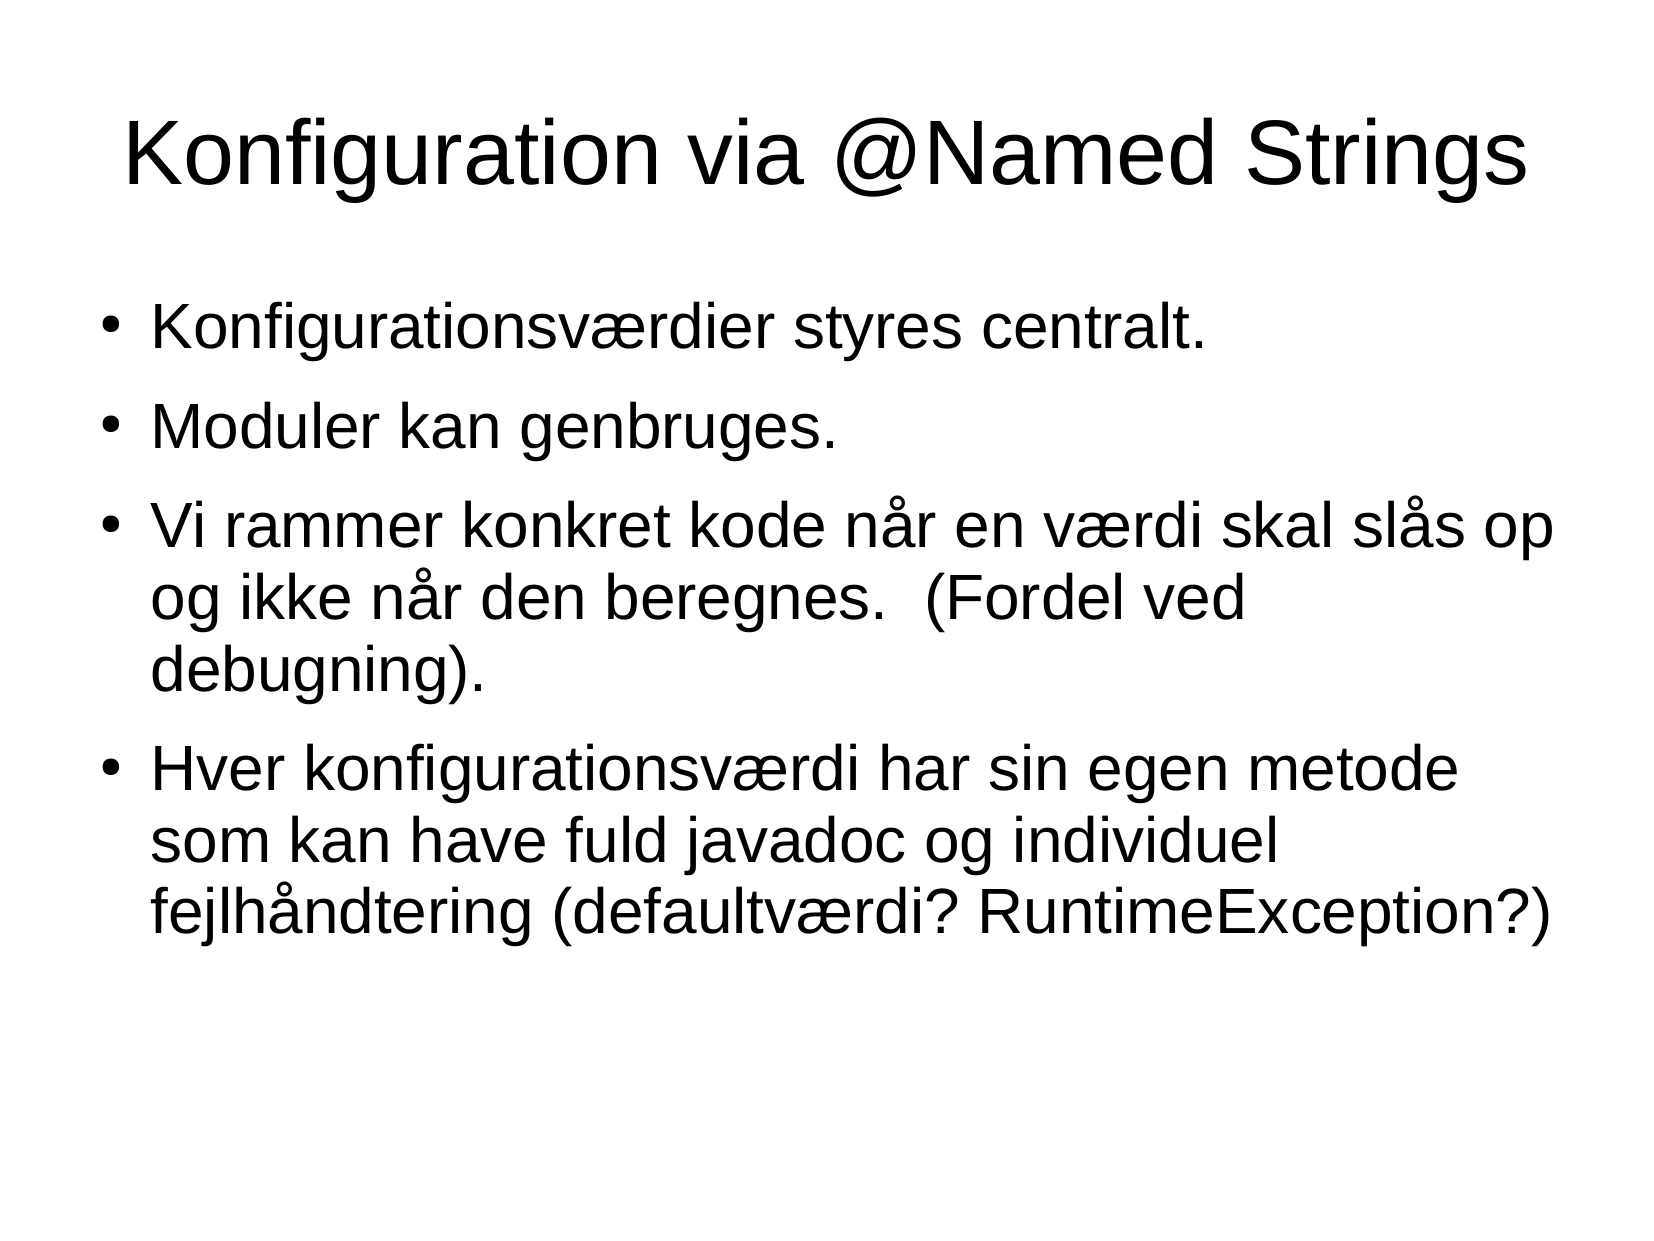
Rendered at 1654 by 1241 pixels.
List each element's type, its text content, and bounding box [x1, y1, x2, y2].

title Konfiguration via @Named Strings [82, 49, 1571, 257]
list Konfigurationsværdier styres centralt. Moduler kan genbruges. Vi rammer konkret kode når en værdi skal slås op og ikke når den beregnes. (Fordel ved debugning). Hver konfigurationsværdi har sin egen metode som kan have fuld javadoc og individuel fejlhåndtering (defaultværdi? RuntimeException?) [82, 290, 1571, 1010]
